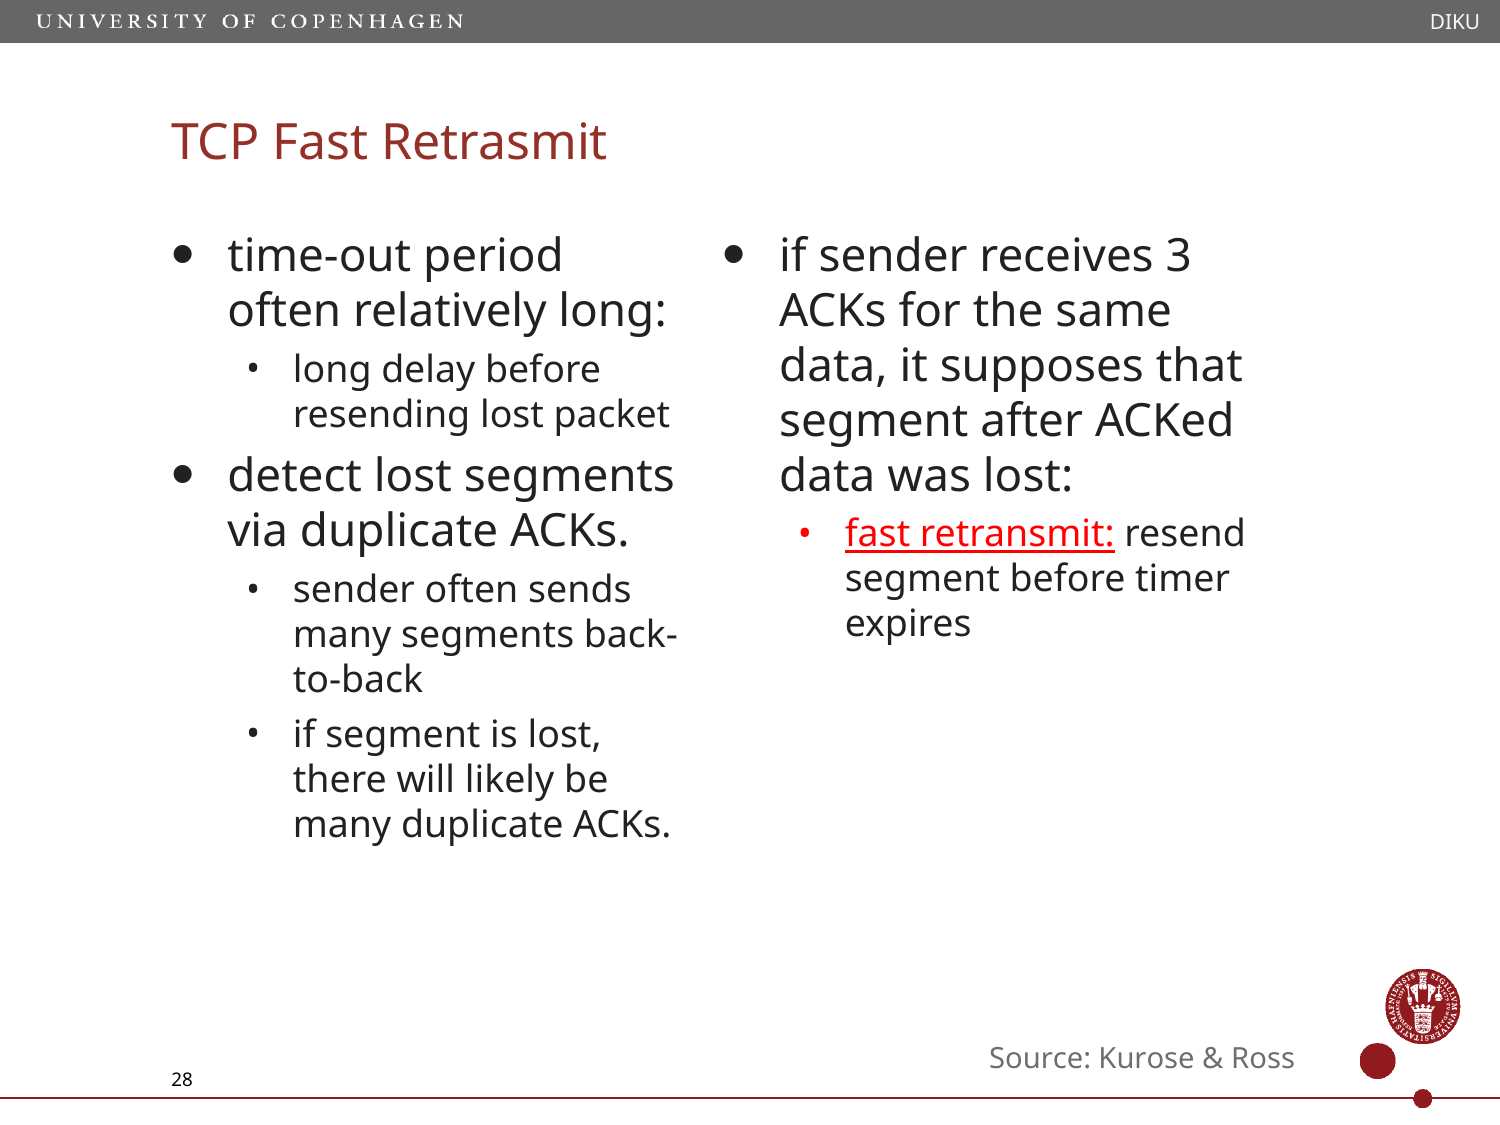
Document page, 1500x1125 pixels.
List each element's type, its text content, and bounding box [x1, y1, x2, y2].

text_box [171, 1067, 522, 1092]
text_box DIKU [469, 0, 1495, 43]
title TCP Fast Retrasmit [171, 75, 1329, 171]
list if sender receives 3 ACKs for the same data, it supposes that segment after ACKed data was lost: fast retransmit: resend segment before timer expires [722, 225, 1251, 961]
list time-out period often relatively long: long delay before resending lost packet detect lost segments via duplicate ACKs. sender often sends many segments back-to-back if segment is lost, there will likely be many duplicate ACKs. [171, 225, 698, 961]
text_box Source: Kurose & Ross [974, 1031, 1341, 1083]
picture [0, 910, 1500, 1122]
